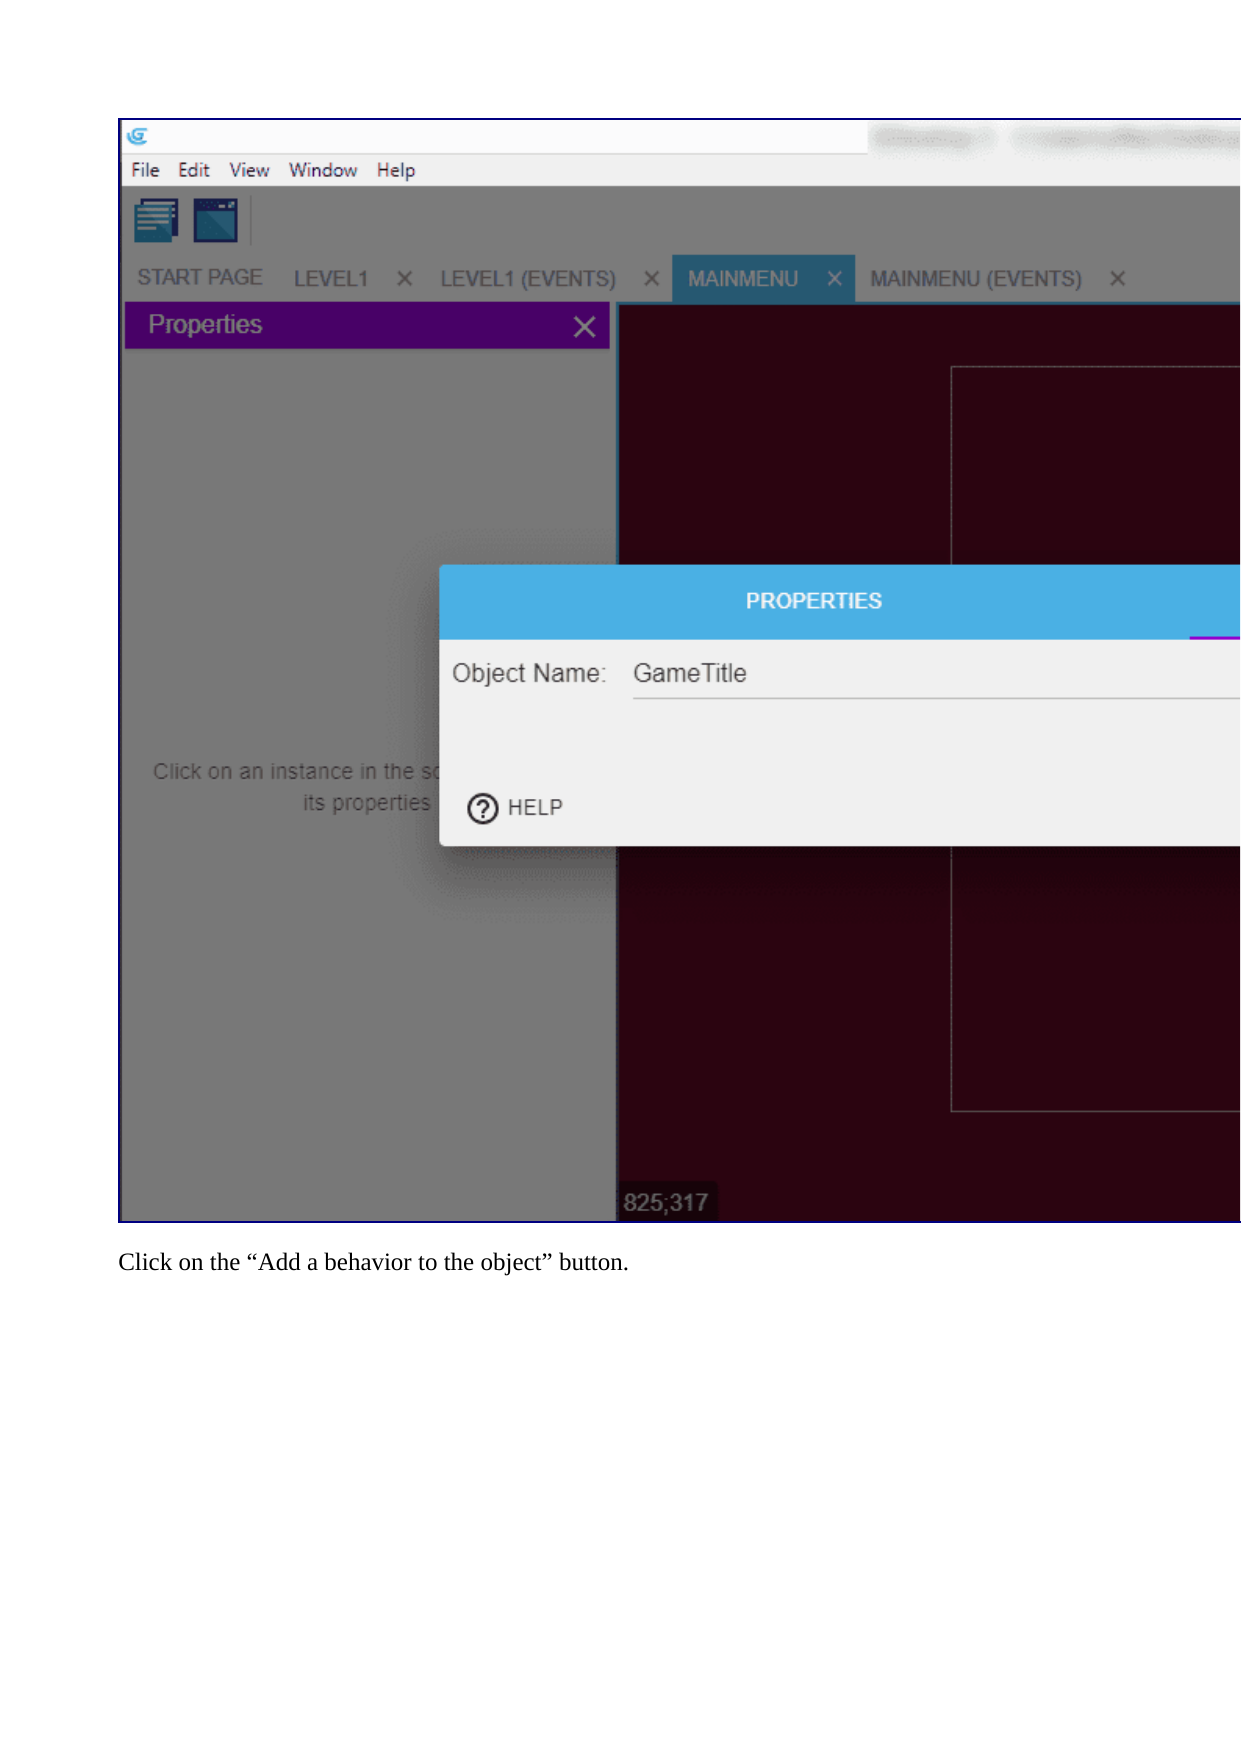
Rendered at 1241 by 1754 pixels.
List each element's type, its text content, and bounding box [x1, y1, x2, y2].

text Click on the “Add a behavior to the object” button. [118, 1247, 1122, 1276]
picture [120, 120, 1241, 1221]
